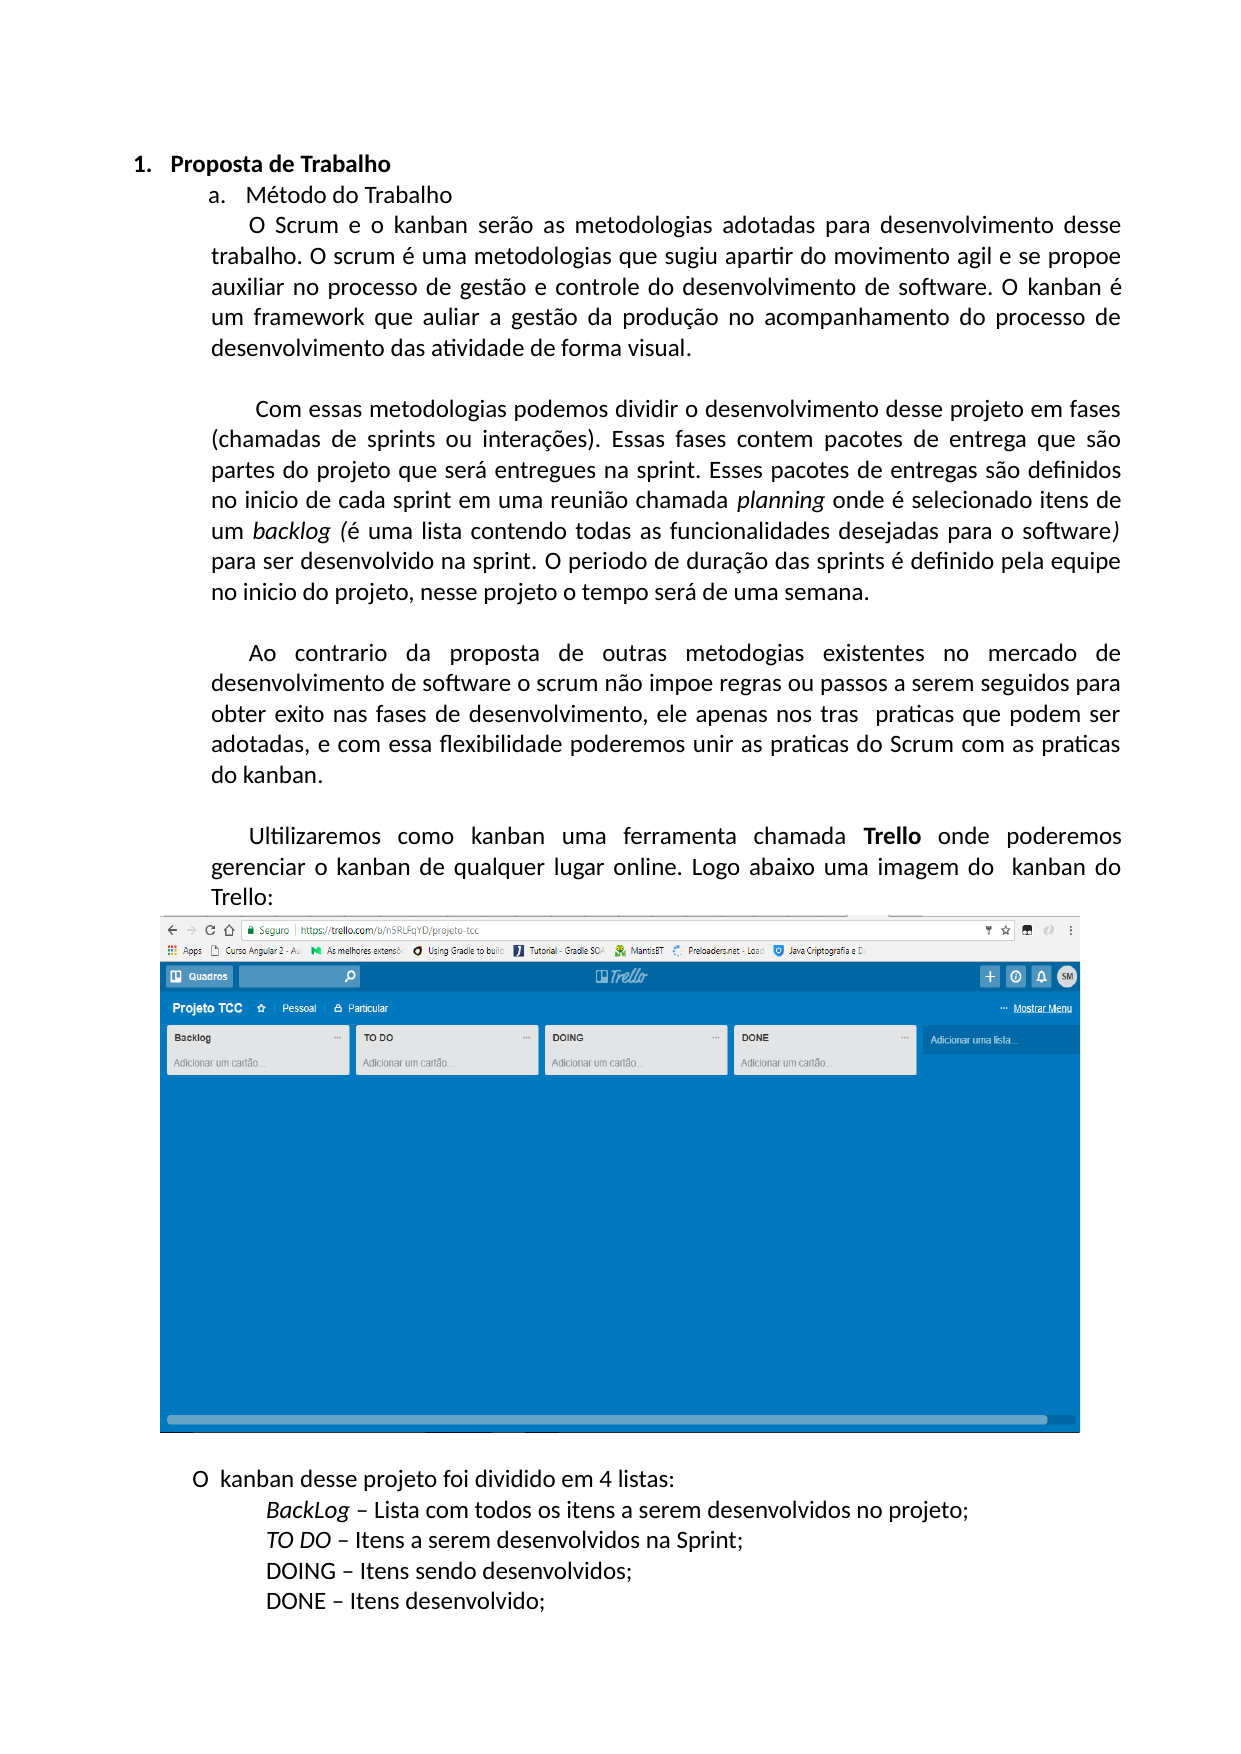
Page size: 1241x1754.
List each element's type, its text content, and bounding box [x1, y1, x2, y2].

text O Scrum e o kanban serão as metodologias adotadas para desenvolvimento desse trabalho. O scrum é uma metodologias que sugiu apartir do movimento agil e se propoe auxiliar no processo de gestão e controle do desenvolvimento de software. O kanban é um framework que auliar a gestão da produção no acompanhamento do processo de desenvolvimento das atividade de forma visual. [211, 210, 1122, 362]
text TO DO – Itens a serem desenvolvidos na Sprint; [118, 1524, 1122, 1555]
list Proposta de Trabalho [133, 149, 1122, 179]
text BackLog – Lista com todos os itens a serem desenvolvidos no projeto; [118, 1494, 1122, 1524]
text Ultilizaremos como kanban uma ferramenta chamada Trello onde poderemos gerenciar o kanban de qualquer lugar online. Logo abaixo uma imagem do kanban do Trello: [211, 820, 1122, 912]
text Com essas metodologias podemos dividir o desenvolvimento desse projeto em fases (chamadas de sprints ou interações). Essas fases contem pacotes de entrega que são partes do projeto que será entregues na sprint. Esses pacotes de entregas são definidos no inicio de cada sprint em uma reunião chamada planning onde é selecionado itens de um backlog (é uma lista contendo todas as funcionalidades desejadas para o software) para ser desenvolvido na sprint. O periodo de duração das sprints é definido pela equipe no inicio do projeto, nesse projeto o tempo será de uma semana. [211, 393, 1122, 606]
list Método do Trabalho [208, 179, 1122, 210]
text DOING – Itens sendo desenvolvidos; [118, 1555, 1122, 1585]
picture [160, 915, 1081, 1433]
text Ao contrario da proposta de outras metodogias existentes no mercado de desenvolvimento de software o scrum não impoe regras ou passos a serem seguidos para obter exito nas fases de desenvolvimento, ele apenas nos tras praticas que podem ser adotadas, e com essa flexibilidade poderemos unir as praticas do Scrum com as praticas do kanban. [211, 637, 1122, 789]
text O kanban desse projeto foi dividido em 4 listas: [118, 1463, 1122, 1494]
text DONE – Itens desenvolvido; [118, 1585, 1122, 1616]
